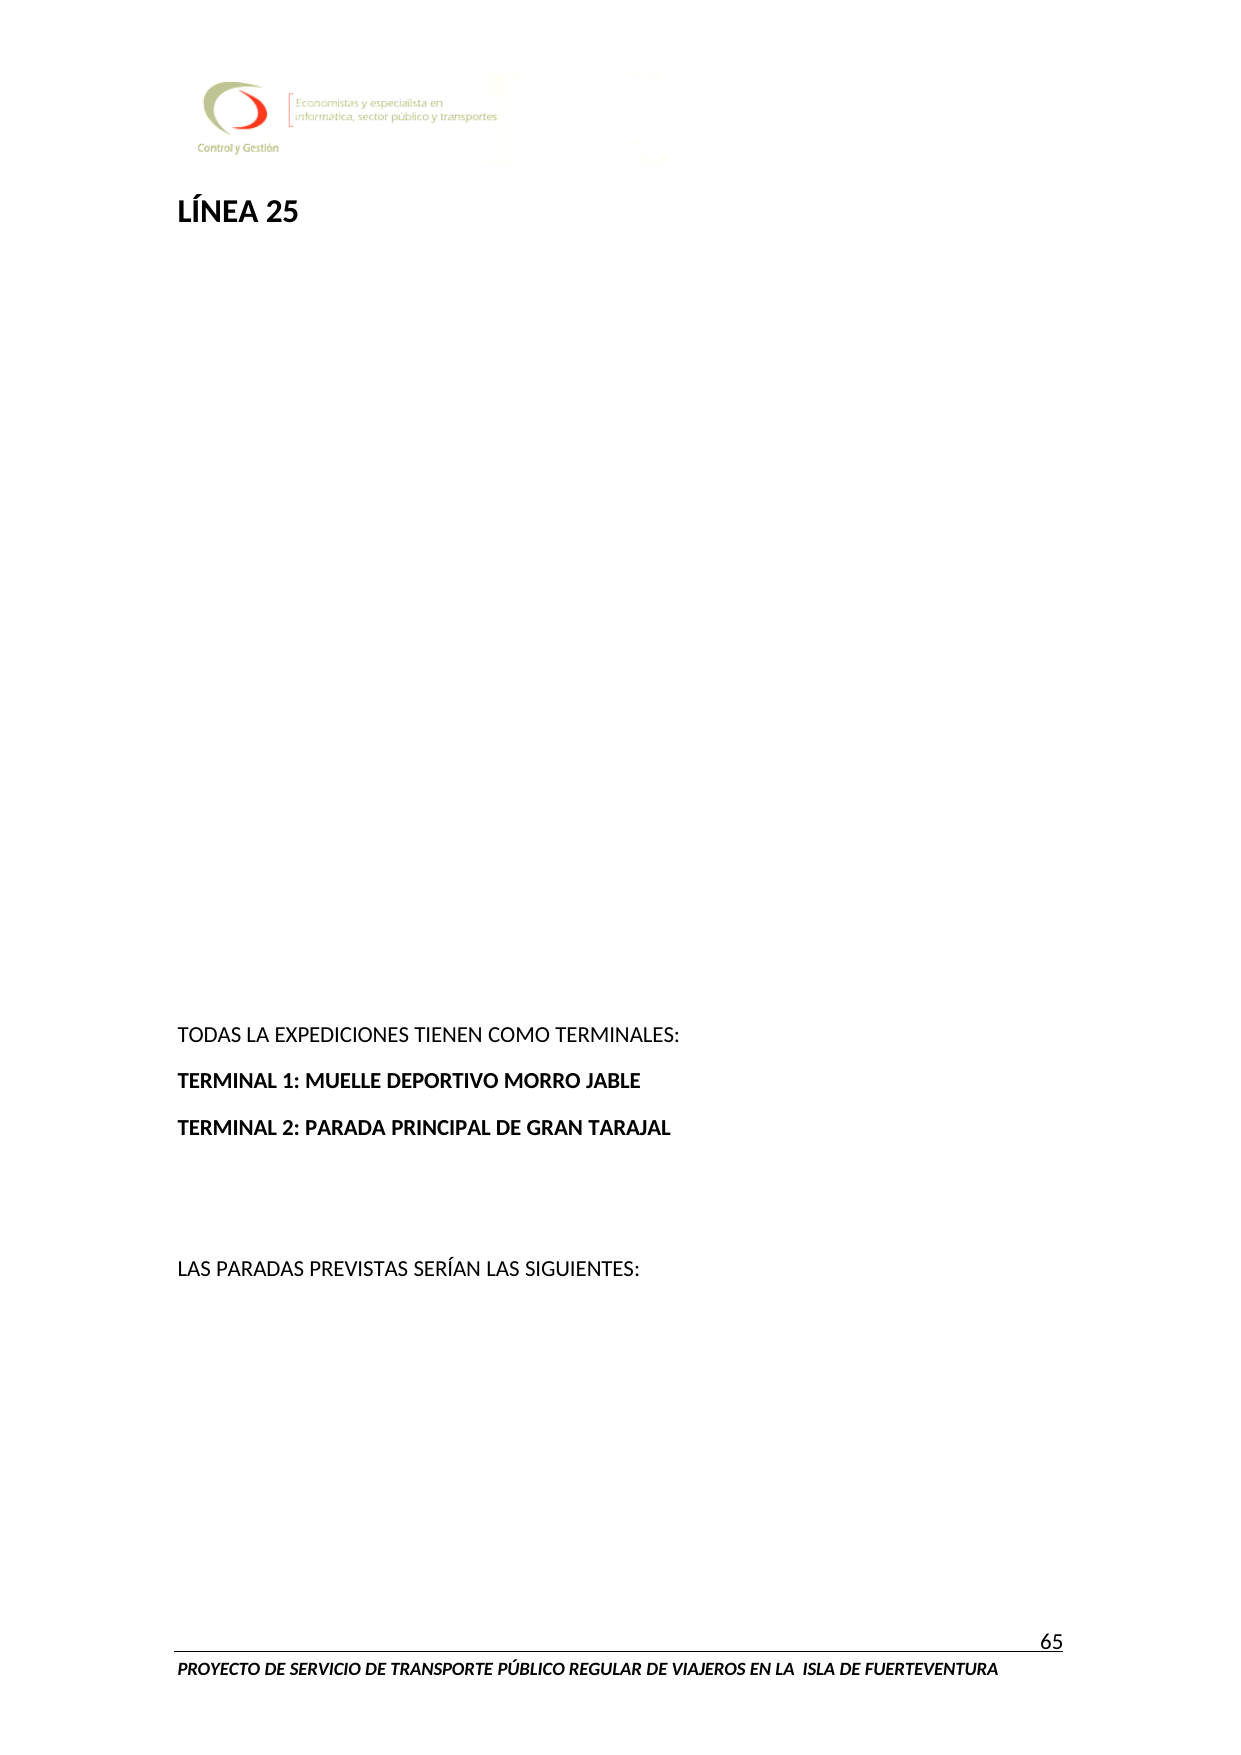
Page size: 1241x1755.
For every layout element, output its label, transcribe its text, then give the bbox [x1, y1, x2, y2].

text LAS PARADAS PREVISTAS SERÍAN LAS SIGUIENTES: [177, 1254, 1074, 1282]
text TODAS LA EXPEDICIONES TIENEN COMO TERMINALES: TERMINAL 1: MUELLE DEPORTIVO MORRO JABLE TERMINAL 2: PARADA PRINCIPAL DE GRAN TARAJAL [177, 1020, 709, 1141]
subtitle LÍNEA 25 [177, 190, 1074, 231]
